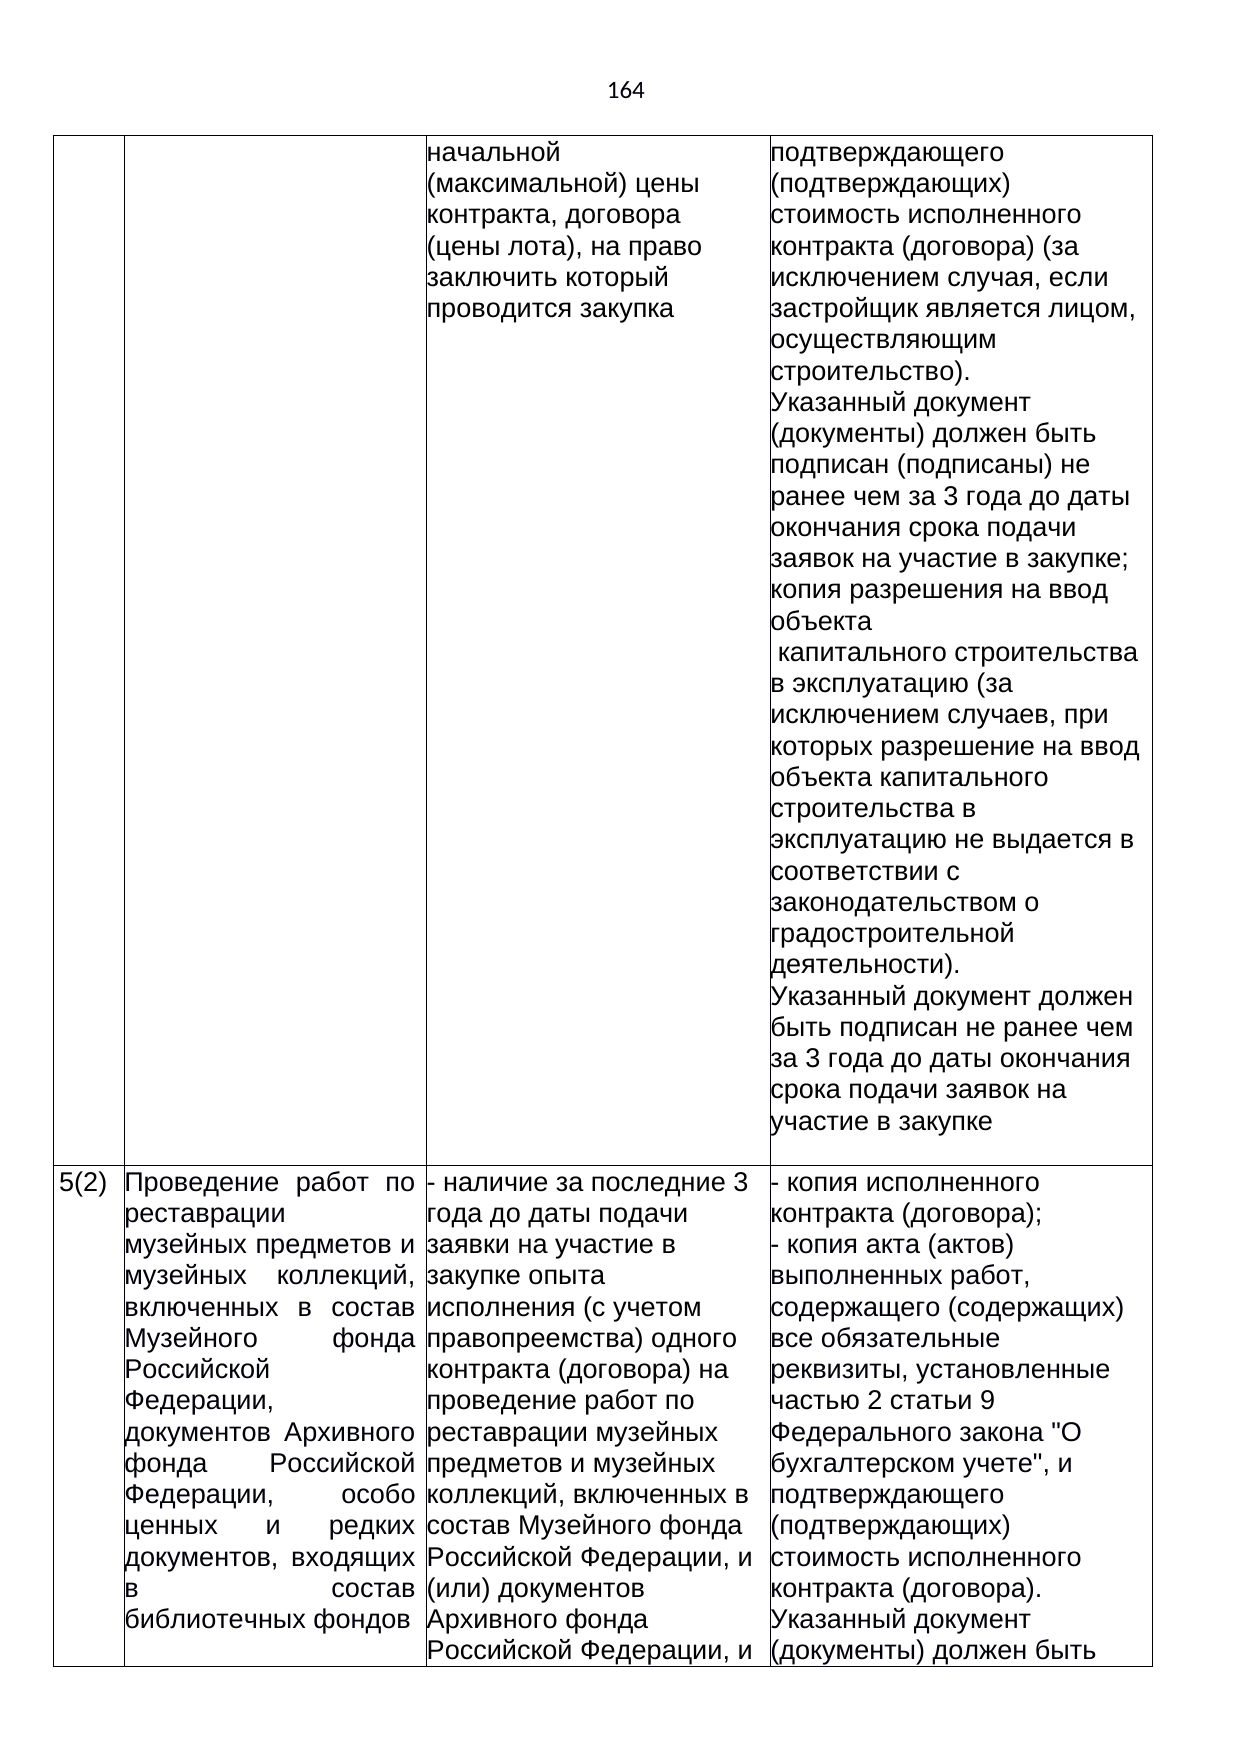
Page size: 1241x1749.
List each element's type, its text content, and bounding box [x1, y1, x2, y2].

table_cell Проведение работ по реставрации музейных предметов и музейных коллекций, включенных в состав Музейного фонда Российской Федерации, документов Архивного фонда Российской Федерации, особо ценных и редких документов, входящих в состав библиотечных фондов [125, 1166, 426, 1666]
table_cell [54, 136, 124, 1164]
table_cell начальной (максимальной) цены контракта, договора (цены лота), на право заключить который проводится закупка [427, 136, 770, 1164]
table_cell подтверждающего (подтверждающих) стоимость исполненного контракта (договора) (за исключением случая, если застройщик является лицом, осуществляющим строительство). Указанный документ (документы) должен быть подписан (подписаны) не ранее чем за 3 года до даты окончания срока подачи заявок на участие в закупке; копия разрешения на ввод объекта капитального строительства в эксплуатацию (за исключением случаев, при которых разрешение на ввод объекта капитального строительства в эксплуатацию не выдается в соответствии с законодательством о градостроительной деятельности). Указанный документ должен быть подписан не ранее чем за 3 года до даты окончания срока подачи заявок на участие в закупке [771, 136, 1152, 1164]
table_cell - копия исполненного контракта (договора); - копия акта (актов) выполненных работ, содержащего (содержащих) все обязательные реквизиты, установленные частью 2 статьи 9 Федерального закона "О бухгалтерском учете", и подтверждающего (подтверждающих) стоимость исполненного контракта (договора). Указанный документ (документы) должен быть [771, 1166, 1152, 1666]
table_cell - наличие за последние 3 года до даты подачи заявки на участие в закупке опыта исполнения (с учетом правопреемства) одного контракта (договора) на проведение работ по реставрации музейных предметов и музейных коллекций, включенных в состав Музейного фонда Российской Федерации, и (или) документов Архивного фонда Российской Федерации, и [427, 1166, 770, 1666]
table_cell 5(2) [54, 1166, 124, 1666]
table_cell [125, 136, 426, 1164]
